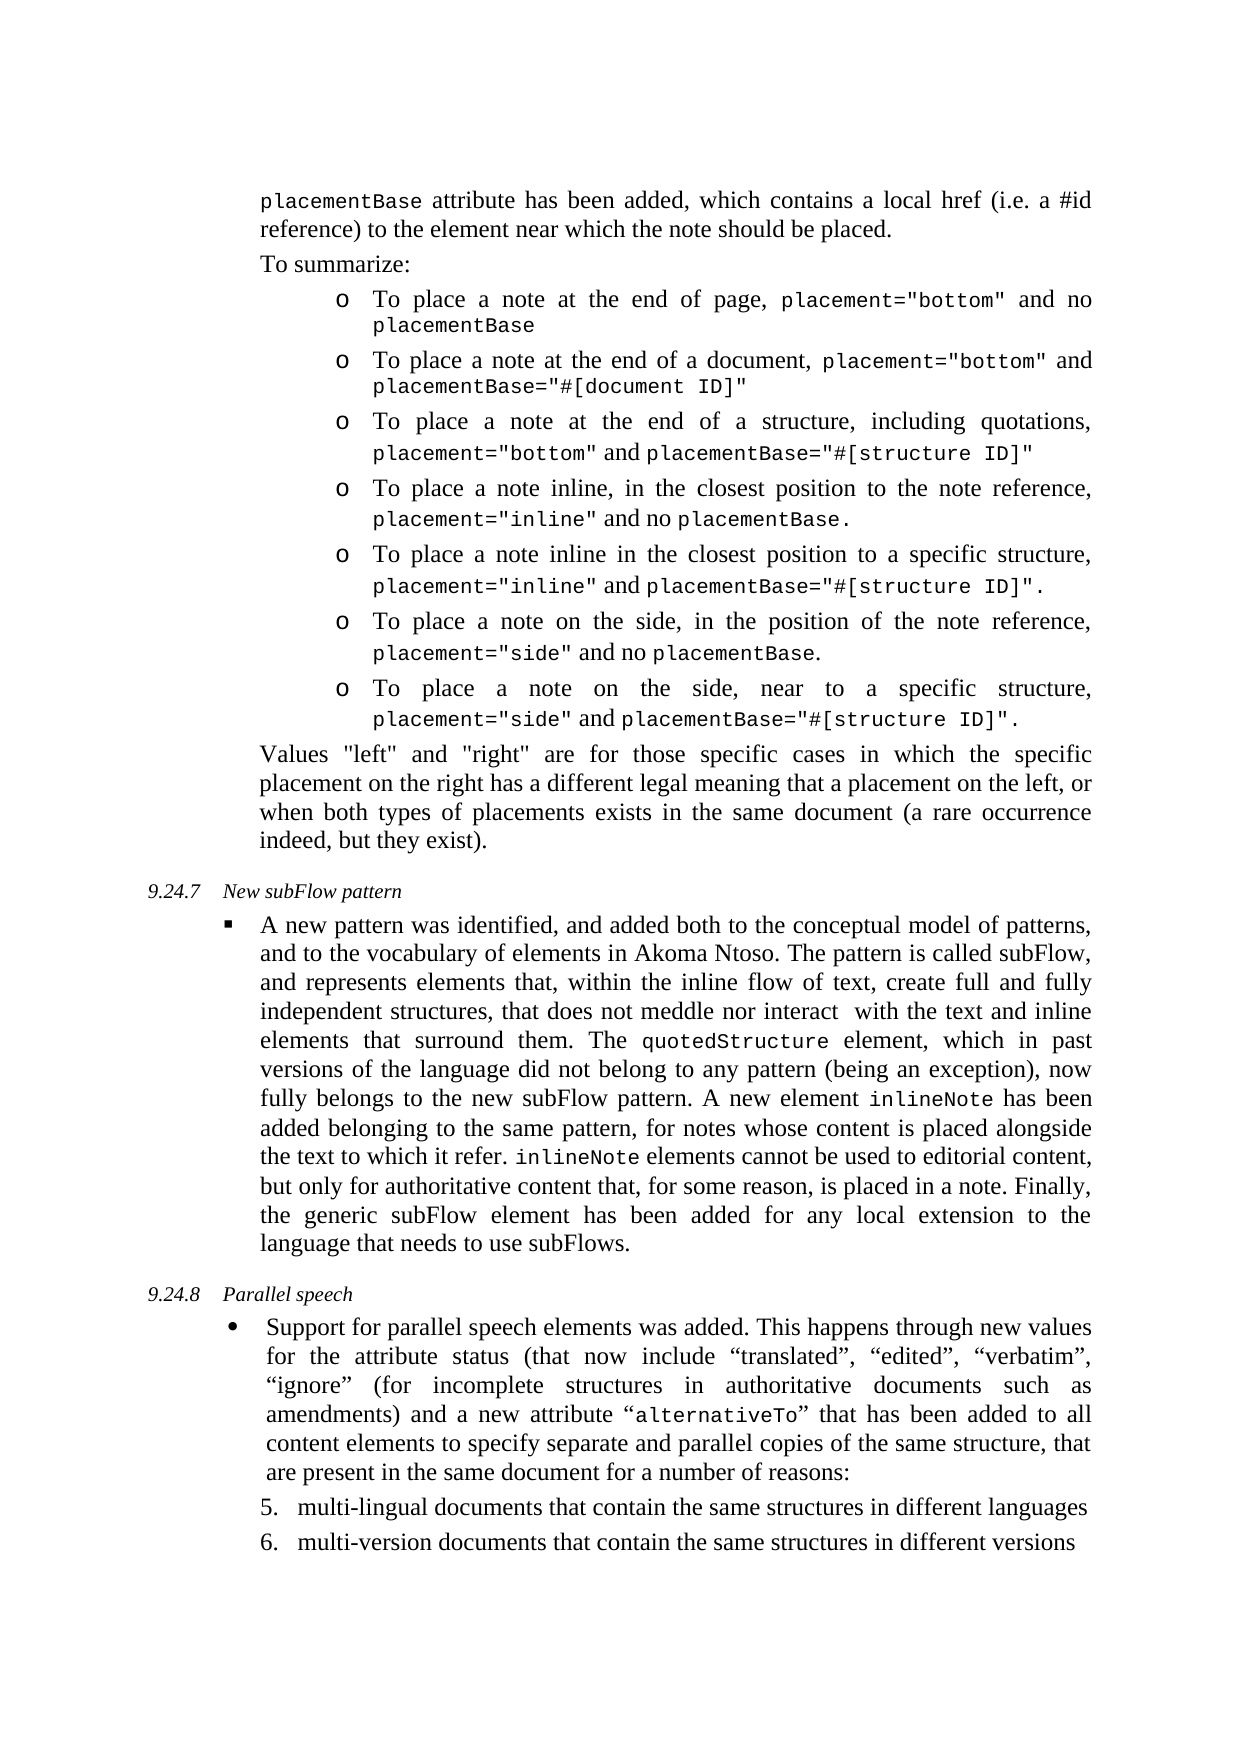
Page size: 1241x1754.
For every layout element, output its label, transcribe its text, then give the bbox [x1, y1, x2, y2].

subtitle Parallel speech [148, 1282, 1092, 1306]
list To place a note inline, in the closest position to the note reference, placement="inline" and no placementBase. [335, 473, 1092, 533]
list To place a note inline in the closest position to a specific structure, placement="inline" and placementBase="#[structure ID]". [335, 539, 1092, 600]
list To place a note on the side, in the position of the note reference, placement="side" and no placementBase. [335, 606, 1092, 666]
list To place a note on the side, near to a specific structure, placement="side" and placementBase="#[structure ID]". [335, 673, 1092, 733]
subtitle New subFlow pattern [148, 879, 1092, 903]
list multi-version documents that contain the same structures in different versions [260, 1527, 1092, 1556]
list placementBase attribute has been added, which contains a local href (i.e. a #id reference) to the element near which the note should be placed. [222, 185, 1092, 243]
list To place a note at the end of page, placement="bottom" and no placementBase [335, 284, 1092, 339]
list To place a note at the end of a structure, including quotations, placement="bottom" and placementBase="#[structure ID]" [335, 406, 1092, 466]
text To summarize: [260, 249, 1092, 278]
list To place a note at the end of a document, placement="bottom" and placementBase="#[document ID]" [335, 345, 1092, 400]
list multi-lingual documents that contain the same structures in different languages [260, 1492, 1092, 1521]
text Values "left" and "right" are for those specific cases in which the specific placement on the right has a different legal meaning that a placement on the left, or when both types of placements exists in the same document (a rare occurrence indeed, but they exist). [259, 739, 1092, 854]
list A new pattern was identified, and added both to the conceptual model of patterns, and to the vocabulary of elements in Akoma Ntoso. The pattern is called subFlow, and represents elements that, within the inline flow of text, create full and fully independent structures, that does not meddle nor interact with the text and inline elements that surround them. The quotedStructure element, which in past versions of the language did not belong to any pattern (being an exception), now fully belongs to the new subFlow pattern. A new element inlineNote has been added belonging to the same pattern, for notes whose content is placed alongside the text to which it refer. inlineNote elements cannot be used to editorial content, but only for authoritative content that, for some reason, is placed in a note. Finally, the generic subFlow element has been added for any local extension to the language that needs to use subFlows. [222, 910, 1092, 1257]
list Support for parallel speech elements was added. This happens through new values for the attribute status (that now include “translated”, “edited”, “verbatim”, “ignore” (for incomplete structures in authoritative documents such as amendments) and a new attribute “alternativeTo” that has been added to all content elements to specify separate and parallel copies of the same structure, that are present in the same document for a number of reasons: [228, 1312, 1092, 1486]
